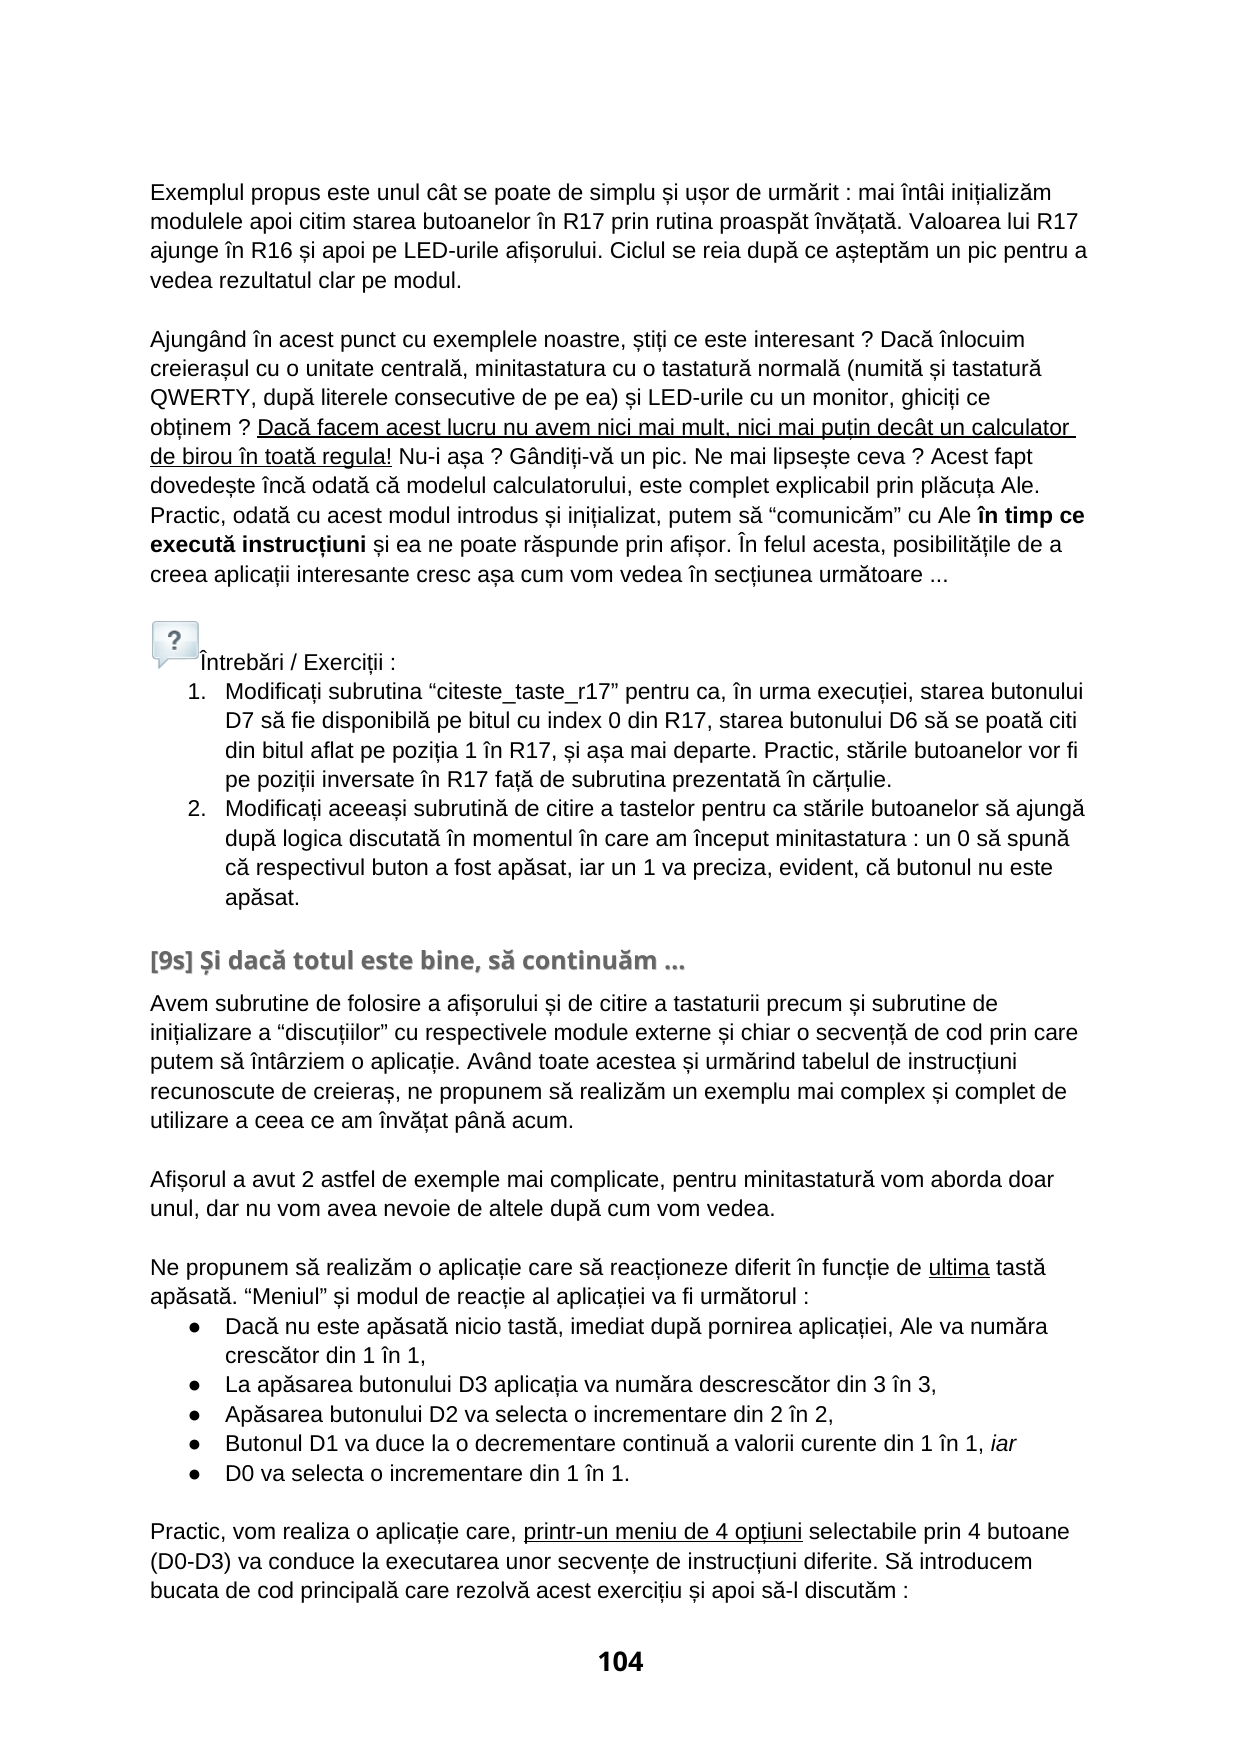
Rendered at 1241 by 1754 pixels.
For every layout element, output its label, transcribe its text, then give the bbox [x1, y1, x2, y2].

text Avem subrutine de folosire a afișorului și de citire a tastaturii precum și subrutine de inițializare a “discuțiilor” cu respectivele module externe și chiar o secvență de cod prin care putem să întârziem o aplicație. Având toate acestea și urmărind tabelul de instrucțiuni recunoscute de creieraș, ne propunem să realizăm un exemplu mai complex și complet de utilizare a ceea ce am învățat până acum. [150, 990, 1091, 1133]
list La apăsarea butonului D3 aplicația va număra descrescător din 3 în 3, [187, 1372, 1091, 1398]
picture [150, 620, 200, 670]
list Modificați subrutina “citeste_taste_r17” pentru ca, în urma execuției, starea butonului D7 să fie disponibilă pe bitul cu index 0 din R17, starea butonului D6 să se poată citi din bitul aflat pe poziția 1 în R17, și așa mai departe. Practic, stările butoanelor vor fi pe poziții inversate în R17 față de subrutina prezentată în cărțulie. [187, 679, 1091, 792]
text Afișorul a avut 2 astfel de exemple mai complicate, pentru minitastatură vom aborda doar unul, dar nu vom avea nevoie de altele după cum vom vedea. [150, 1167, 1091, 1222]
text Practic, vom realiza o aplicație care, printr-un meniu de 4 opțiuni selectabile prin 4 butoane (D0-D3) va conduce la executarea unor secvențe de instrucțiuni diferite. Să introducem bucata de cod principală care rezolvă acest exercițiu și apoi să-l discutăm : [150, 1519, 1091, 1603]
list Modificați aceeași subrutină de citire a tastelor pentru ca stările butoanelor să ajungă după logica discutată în momentul în care am început minitastatura : un 0 să spună că respectivul buton a fost apăsat, iar un 1 va preciza, evident, că butonul nu este apăsat. [187, 796, 1091, 910]
text Exemplul propus este unul cât se poate de simplu și ușor de urmărit : mai întâi inițializăm modulele apoi citim starea butoanelor în R17 prin rutina proaspăt învățată. Valoarea lui R17 ajunge în R16 și apoi pe LED-urile afișorului. Ciclul se reia după ce așteptăm un pic pentru a vedea rezultatul clar pe modul. [150, 179, 1091, 293]
text Ne propunem să realizăm o aplicație care să reacționeze diferit în funcție de ultima tastă apăsată. “Meniul” și modul de reacție al aplicației va fi următorul : [150, 1255, 1091, 1310]
list Butonul D1 va duce la o decrementare continuă a valorii curente din 1 în 1, iar [187, 1431, 1091, 1457]
text Întrebări / Exerciții : [150, 620, 1091, 675]
list Dacă nu este apăsată nicio tastă, imediat după pornirea aplicației, Ale va număra crescător din 1 în 1, [187, 1313, 1091, 1368]
text Ajungând în acest punct cu exemplele noastre, știți ce este interesant ? Dacă înlocuim creierașul cu o unitate centrală, minitastatura cu o tastatură normală (numită și tastatură QWERTY, după literele consecutive de pe ea) și LED-urile cu un monitor, ghiciți ce obținem ? Dacă facem acest lucru nu avem nici mai mult, nici mai puțin decât un calculator de birou în toată regula! Nu-i așa ? Gândiți-vă un pic. Ne mai lipsește ceva ? Acest fapt dovedește încă odată că modelul calculatorului, este complet explicabil prin plăcuța Ale. Practic, odată cu acest modul introdus și inițializat, putem să “comunicăm” cu Ale în timp ce execută instrucțiuni și ea ne poate răspunde prin afișor. În felul acesta, posibilitățile de a creea aplicații interesante cresc așa cum vom vedea în secțiunea următoare ... [150, 326, 1091, 587]
list D0 va selecta o incrementare din 1 în 1. [187, 1460, 1091, 1486]
list Apăsarea butonului D2 va selecta o incrementare din 2 în 2, [187, 1402, 1091, 1427]
subtitle [9s] Și dacă totul este bine, să continuăm … [150, 943, 1091, 977]
